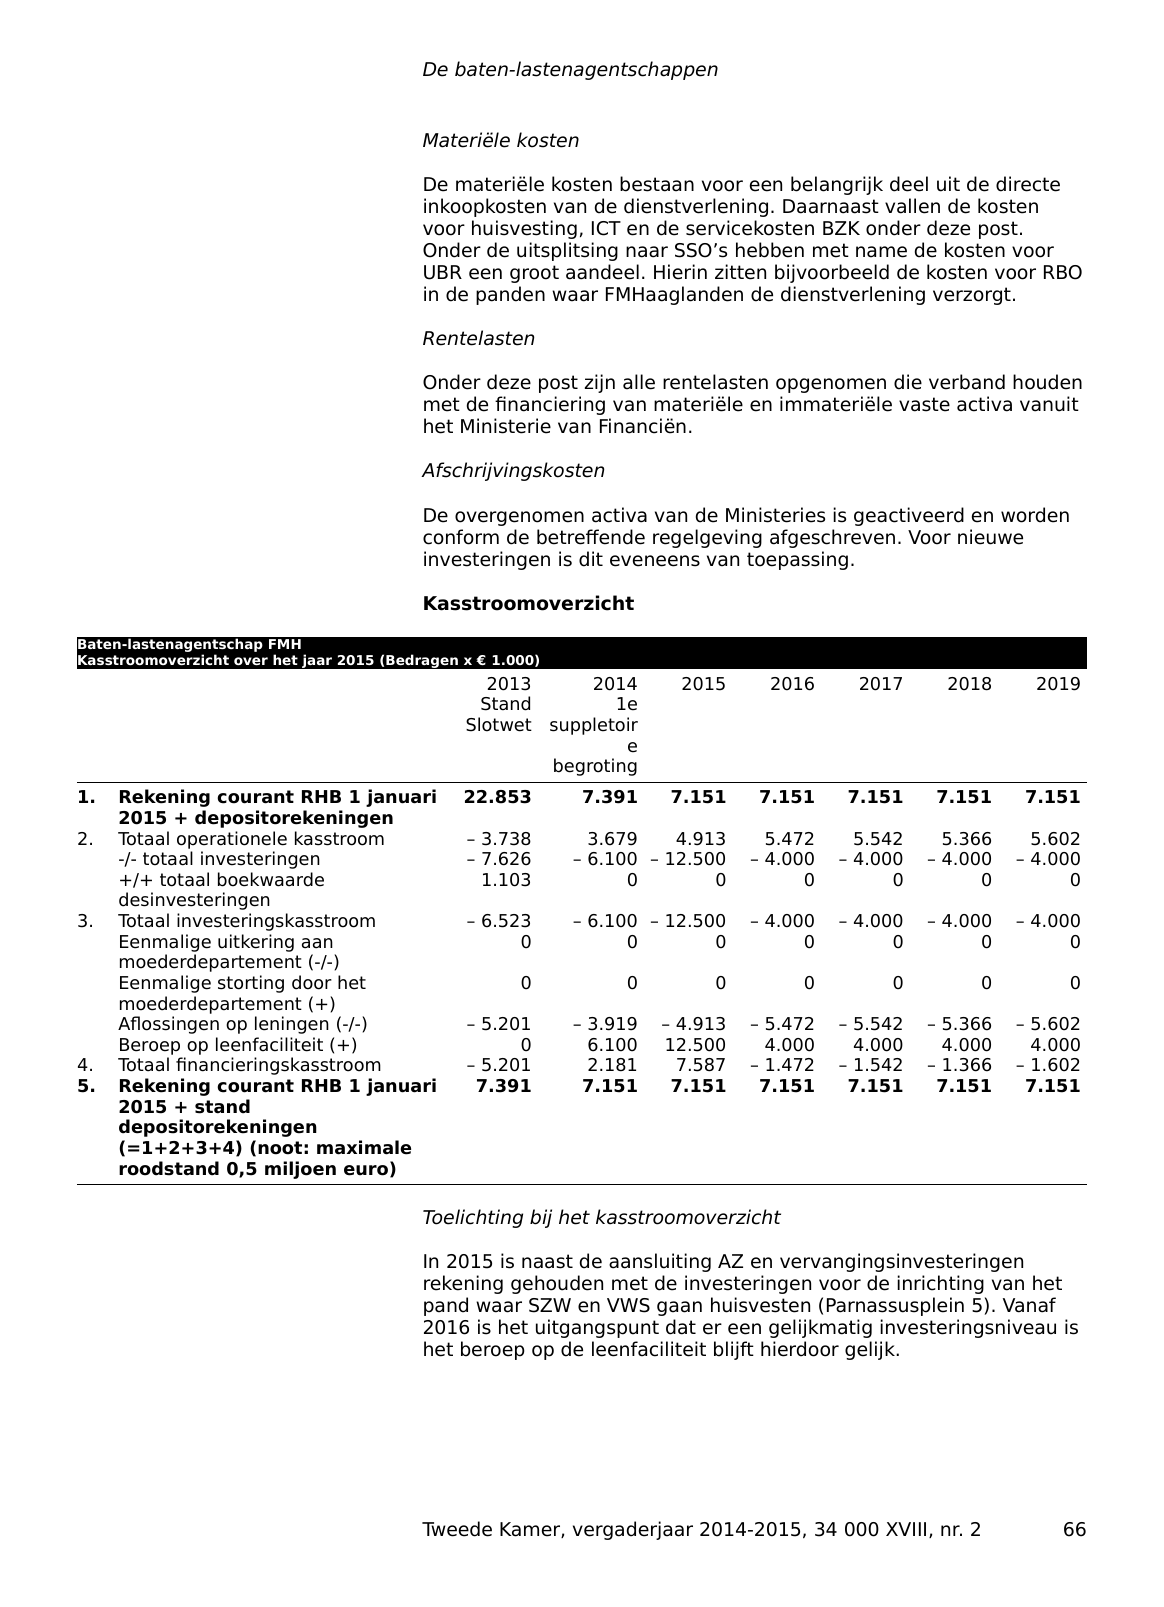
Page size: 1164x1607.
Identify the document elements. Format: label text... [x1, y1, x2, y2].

table_cell – 4.000 [909, 849, 998, 870]
table_cell [77, 1035, 112, 1055]
table_cell 3. [77, 911, 112, 932]
table_cell – 4.000 [821, 849, 909, 870]
table_cell 0 [909, 932, 998, 973]
text Onder deze post zijn alle rentelasten opgenomen die verband houden met de financiering van materiële en immateriële vaste activa vanuit het Ministerie van Financiën. [422, 372, 1087, 438]
table_cell 2016 [732, 669, 821, 782]
table_cell 3.679 [538, 829, 644, 849]
table_cell – 1.602 [998, 1055, 1087, 1076]
table_cell Eenmalige storting door het moederdepartement (+) [112, 973, 449, 1014]
table_cell – 5.472 [732, 1014, 821, 1035]
table_cell Eenmalige uitkering aan moederdepartement (-/-) [112, 932, 449, 973]
table_cell [77, 932, 112, 973]
table_cell 0 [821, 973, 909, 1014]
table_cell 22.853 [449, 783, 537, 828]
table_cell 0 [909, 973, 998, 1014]
table_cell – 1.542 [821, 1055, 909, 1076]
table_cell 0 [732, 973, 821, 1014]
table_cell 7.151 [998, 783, 1087, 828]
table_cell – 1.366 [909, 1055, 998, 1076]
table_cell Totaal financieringskasstroom [112, 1055, 449, 1076]
table_cell 0 [644, 932, 732, 973]
table_cell 4. [77, 1055, 112, 1076]
table_cell – 4.000 [909, 911, 998, 932]
table_cell 4.000 [821, 1035, 909, 1055]
table_cell 7.151 [909, 1076, 998, 1184]
table_cell 0 [644, 870, 732, 911]
table_cell 7.391 [449, 1076, 537, 1184]
table_cell – 7.626 [449, 849, 537, 870]
subtitle Kasstroomoverzicht [422, 593, 1087, 615]
subtitle Materiële kosten [422, 130, 1087, 152]
table_cell 2. [77, 829, 112, 849]
table_cell – 5.366 [909, 1014, 998, 1035]
table_cell – 5.201 [449, 1014, 537, 1035]
table_cell – 6.523 [449, 911, 537, 932]
table_cell 0 [538, 932, 644, 973]
table_cell 7.151 [909, 783, 998, 828]
table_cell 2019 [998, 669, 1087, 782]
table_cell – 1.472 [732, 1055, 821, 1076]
table_cell -/- totaal investeringen [112, 849, 449, 870]
subtitle Rentelasten [422, 328, 1087, 350]
table_cell 2013 Stand Slotwet [449, 669, 537, 782]
text De overgenomen activa van de Ministeries is geactiveerd en worden conform de betreffende regelgeving afgeschreven. Voor nieuwe investeringen is dit eveneens van toepassing. [422, 504, 1087, 571]
subtitle Toelichting bij het kasstroomoverzicht [422, 1207, 1087, 1229]
subtitle Afschrijvingskosten [422, 460, 1087, 482]
table_cell 0 [998, 973, 1087, 1014]
table_cell [77, 669, 112, 782]
table_cell [77, 1014, 112, 1035]
table_cell – 6.100 [538, 911, 644, 932]
table_cell 12.500 [644, 1035, 732, 1055]
table_cell Totaal operationele kasstroom [112, 829, 449, 849]
table_cell – 12.500 [644, 849, 732, 870]
table_cell 7.151 [821, 1076, 909, 1184]
table_cell – 12.500 [644, 911, 732, 932]
table_cell [77, 870, 112, 911]
table_cell 2018 [909, 669, 998, 782]
table_cell 7.151 [644, 1076, 732, 1184]
table_cell – 3.738 [449, 829, 537, 849]
table_cell 2015 [644, 669, 732, 782]
table_cell 6.100 [538, 1035, 644, 1055]
table_cell Totaal investeringskasstroom [112, 911, 449, 932]
table_cell 0 [644, 973, 732, 1014]
table_cell 7.151 [998, 1076, 1087, 1184]
table_cell – 6.100 [538, 849, 644, 870]
table_cell 5.542 [821, 829, 909, 849]
table_cell [112, 669, 449, 782]
table_cell Rekening courant RHB 1 januari 2015 + stand depositorekeningen (=1+2+3+4) (noot: maximale roodstand 0,5 miljoen euro) [112, 1076, 449, 1184]
table_cell 7.391 [538, 783, 644, 828]
table_cell Rekening courant RHB 1 januari 2015 + depositorekeningen [112, 783, 449, 828]
table_cell 0 [821, 870, 909, 911]
table_cell +/+ totaal boekwaarde desinvesteringen [112, 870, 449, 911]
table_cell [77, 973, 112, 1014]
table_cell 7.151 [644, 783, 732, 828]
table_cell 1.103 [449, 870, 537, 911]
table_cell – 4.000 [998, 911, 1087, 932]
table_cell 7.151 [538, 1076, 644, 1184]
table_cell – 4.913 [644, 1014, 732, 1035]
table_cell 7.151 [732, 783, 821, 828]
table_cell 5.472 [732, 829, 821, 849]
table_cell 0 [909, 870, 998, 911]
table_cell 4.000 [909, 1035, 998, 1055]
table_cell 0 [449, 1035, 537, 1055]
table_cell 5.602 [998, 829, 1087, 849]
text In 2015 is naast de aansluiting AZ en vervangingsinvesteringen rekening gehouden met de investeringen voor de inrichting van het pand waar SZW en VWS gaan huisvesten (Parnassusplein 5). Vanaf 2016 is het uitgangspunt dat er een gelijkmatig investeringsniveau is het beroep op de leenfaciliteit blijft hierdoor gelijk. [422, 1251, 1087, 1361]
table_cell 5.366 [909, 829, 998, 849]
table_cell 2.181 [538, 1055, 644, 1076]
table_cell – 4.000 [998, 849, 1087, 870]
table_cell [77, 849, 112, 870]
table_cell – 4.000 [821, 911, 909, 932]
table_cell 0 [998, 870, 1087, 911]
table_header Baten-lastenagentschap FMH Kasstroomoverzicht over het jaar 2015 (Bedragen x € 1.000) [77, 637, 1087, 668]
table_cell – 5.201 [449, 1055, 537, 1076]
table_cell 0 [732, 932, 821, 973]
table_cell 2017 [821, 669, 909, 782]
table_cell – 5.602 [998, 1014, 1087, 1035]
table_cell 0 [449, 932, 537, 973]
table_cell 0 [998, 932, 1087, 973]
table_cell 7.587 [644, 1055, 732, 1076]
table_cell – 5.542 [821, 1014, 909, 1035]
table_cell – 4.000 [732, 849, 821, 870]
table_cell 2014 1e suppletoire begroting [538, 669, 644, 782]
table_cell 4.913 [644, 829, 732, 849]
table_cell Aflossingen op leningen (-/-) [112, 1014, 449, 1035]
table_cell 7.151 [732, 1076, 821, 1184]
text De materiële kosten bestaan voor een belangrijk deel uit de directe inkoopkosten van de dienstverlening. Daarnaast vallen de kosten voor huisvesting, ICT en de servicekosten BZK onder deze post. Onder de uitsplitsing naar SSO’s hebben met name de kosten voor UBR een groot aandeel. Hierin zitten bijvoorbeeld de kosten voor RBO in de panden waar FMHaaglanden de dienstverlening verzorgt. [422, 174, 1087, 306]
table_cell 7.151 [821, 783, 909, 828]
table_cell 4.000 [732, 1035, 821, 1055]
table_cell Beroep op leenfaciliteit (+) [112, 1035, 449, 1055]
table_cell 4.000 [998, 1035, 1087, 1055]
table_cell 0 [538, 870, 644, 911]
table_cell 0 [538, 973, 644, 1014]
table_cell – 3.919 [538, 1014, 644, 1035]
table_cell 0 [449, 973, 537, 1014]
table_cell 1. [77, 783, 112, 828]
table_cell 0 [732, 870, 821, 911]
table_cell 0 [821, 932, 909, 973]
table_cell 5. [77, 1076, 112, 1184]
table_cell – 4.000 [732, 911, 821, 932]
